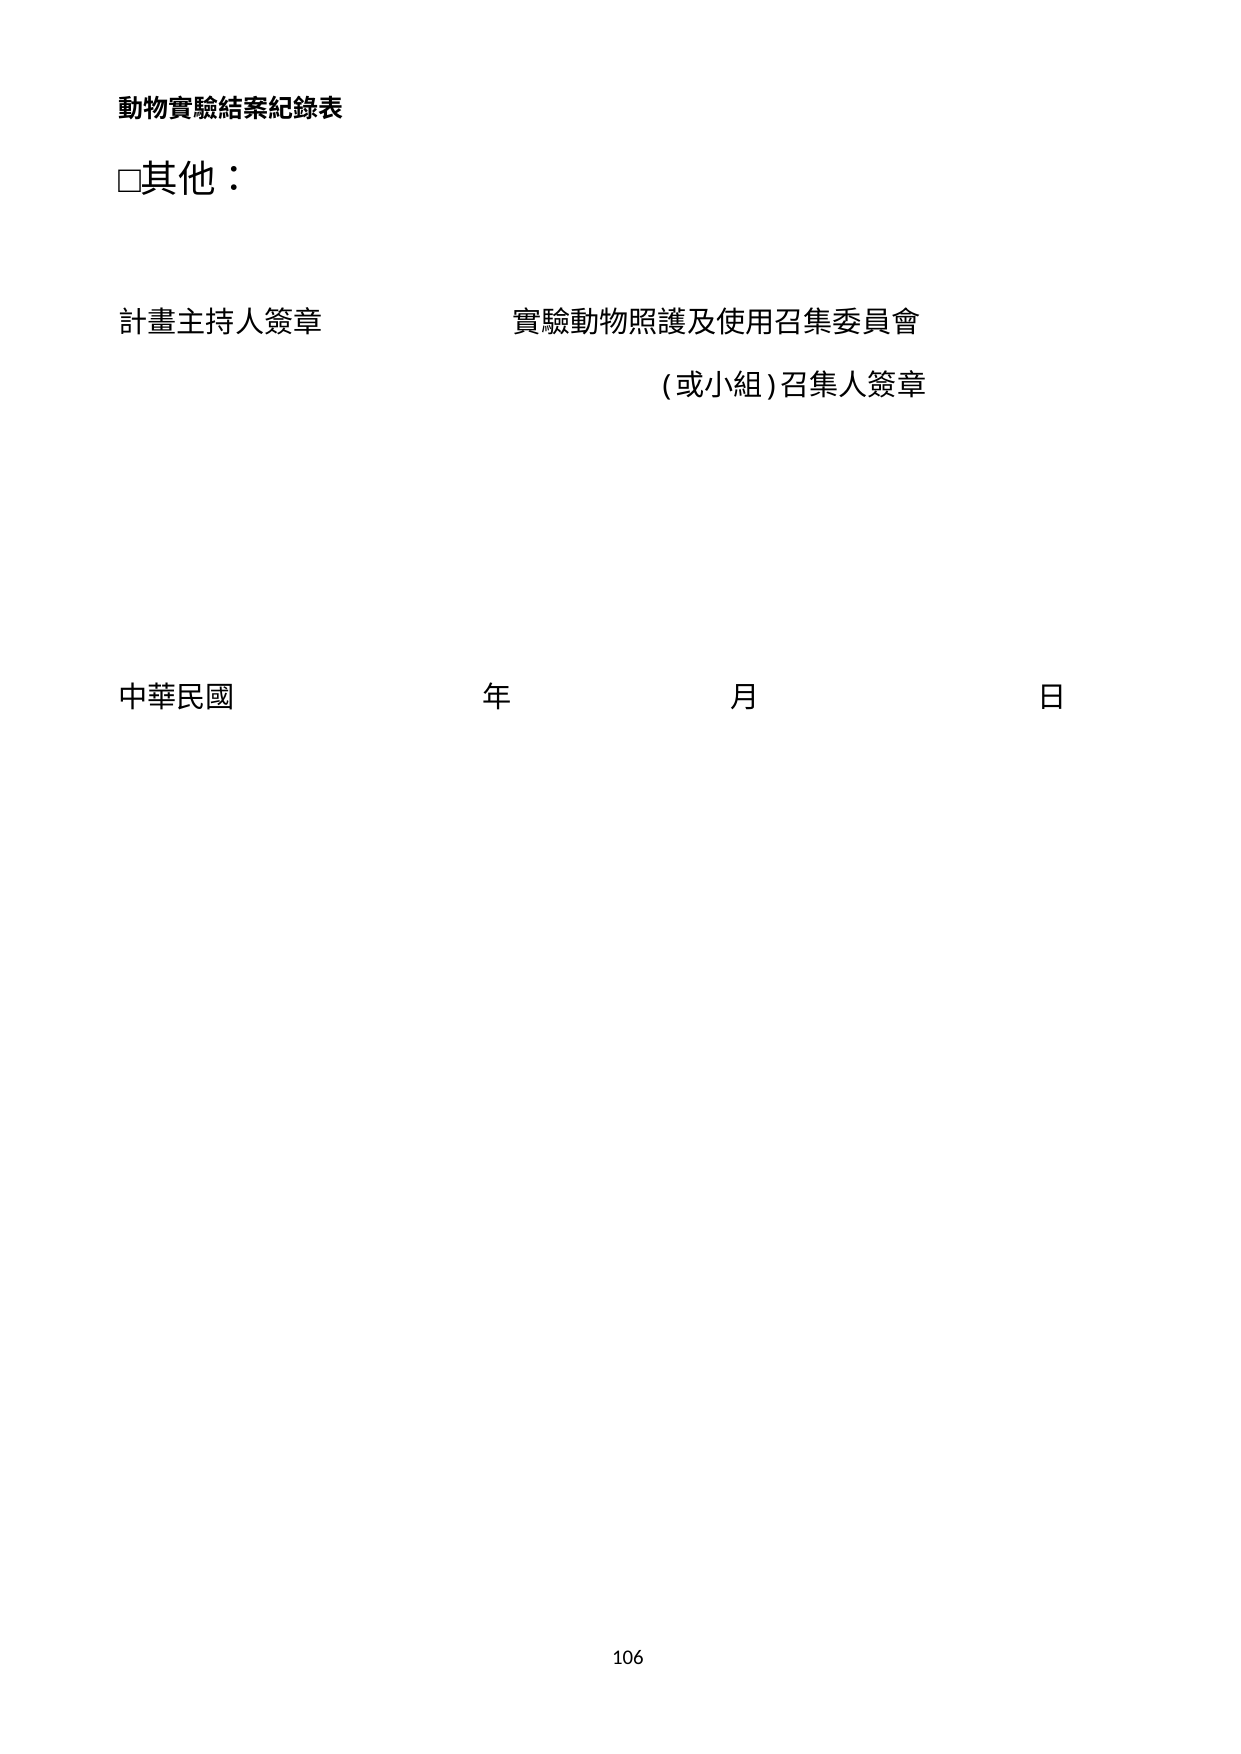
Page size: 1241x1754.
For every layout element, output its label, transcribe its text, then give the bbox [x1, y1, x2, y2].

text 中華民國 年 月 日 [118, 653, 1137, 716]
text (或小組)召集人簽章 [118, 341, 1137, 403]
text □其他： [118, 134, 1137, 197]
text 計畫主持人簽章 實驗動物照護及使用召集委員會 [118, 278, 1137, 341]
